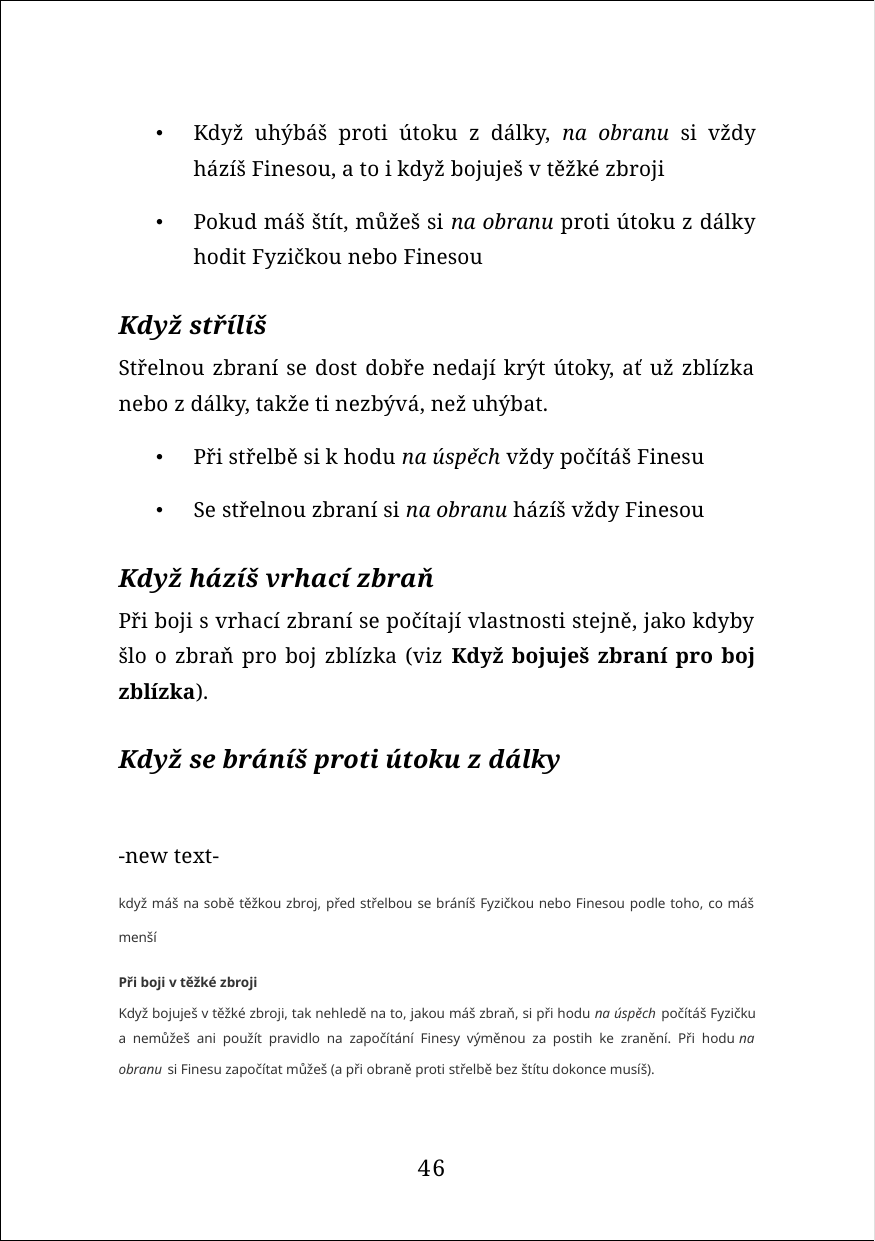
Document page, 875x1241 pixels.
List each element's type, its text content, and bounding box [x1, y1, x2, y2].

list Když uhýbáš proti útoku z dálky, na obranu si vždy házíš Finesou, a to i když bojuješ v těžké zbroji [156, 118, 756, 182]
text Při boji v těžké zbroji Když bojuješ v těžké zbroji, tak nehledě na to, jakou máš zbraň, si při hodu na úspěch počítáš Fyzičku a nemůžeš ani použít pravidlo na započítání Finesy výměnou za postih ke zranění. Při hodu na obranu si Finesu započítat můžeš (a při obraně proti střelbě bez štítu dokonce musíš). [118, 973, 756, 1080]
subtitle Když se bráníš proti útoku z dálky [118, 742, 756, 776]
list Pokud máš štít, můžeš si na obranu proti útoku z dálky hodit Fyzičkou nebo Finesou [156, 207, 756, 271]
text Při boji s vrhací zbraní se počítají vlastnosti stejně, jako kdyby šlo o zbraň pro boj zblízka (viz Když bojuješ zbraní pro boj zblízka). [118, 606, 756, 706]
text Střelnou zbraní se dost dobře nedají krýt útoky, ať už zblízka nebo z dálky, takže ti nezbývá, než uhýbat. [118, 353, 756, 417]
list Při střelbě si k hodu na úspěch vždy počítáš Finesu [156, 442, 756, 471]
text -new text- [118, 841, 756, 870]
subtitle Když házíš vrhací zbraň [118, 560, 756, 594]
text když máš na sobě těžkou zbroj, před střelbou se bráníš Fyzičkou nebo Finesou podle toho, co máš menší [118, 894, 756, 948]
list Se střelnou zbraní si na obranu házíš vždy Finesou [156, 495, 756, 524]
subtitle Když střílíš [118, 307, 756, 342]
